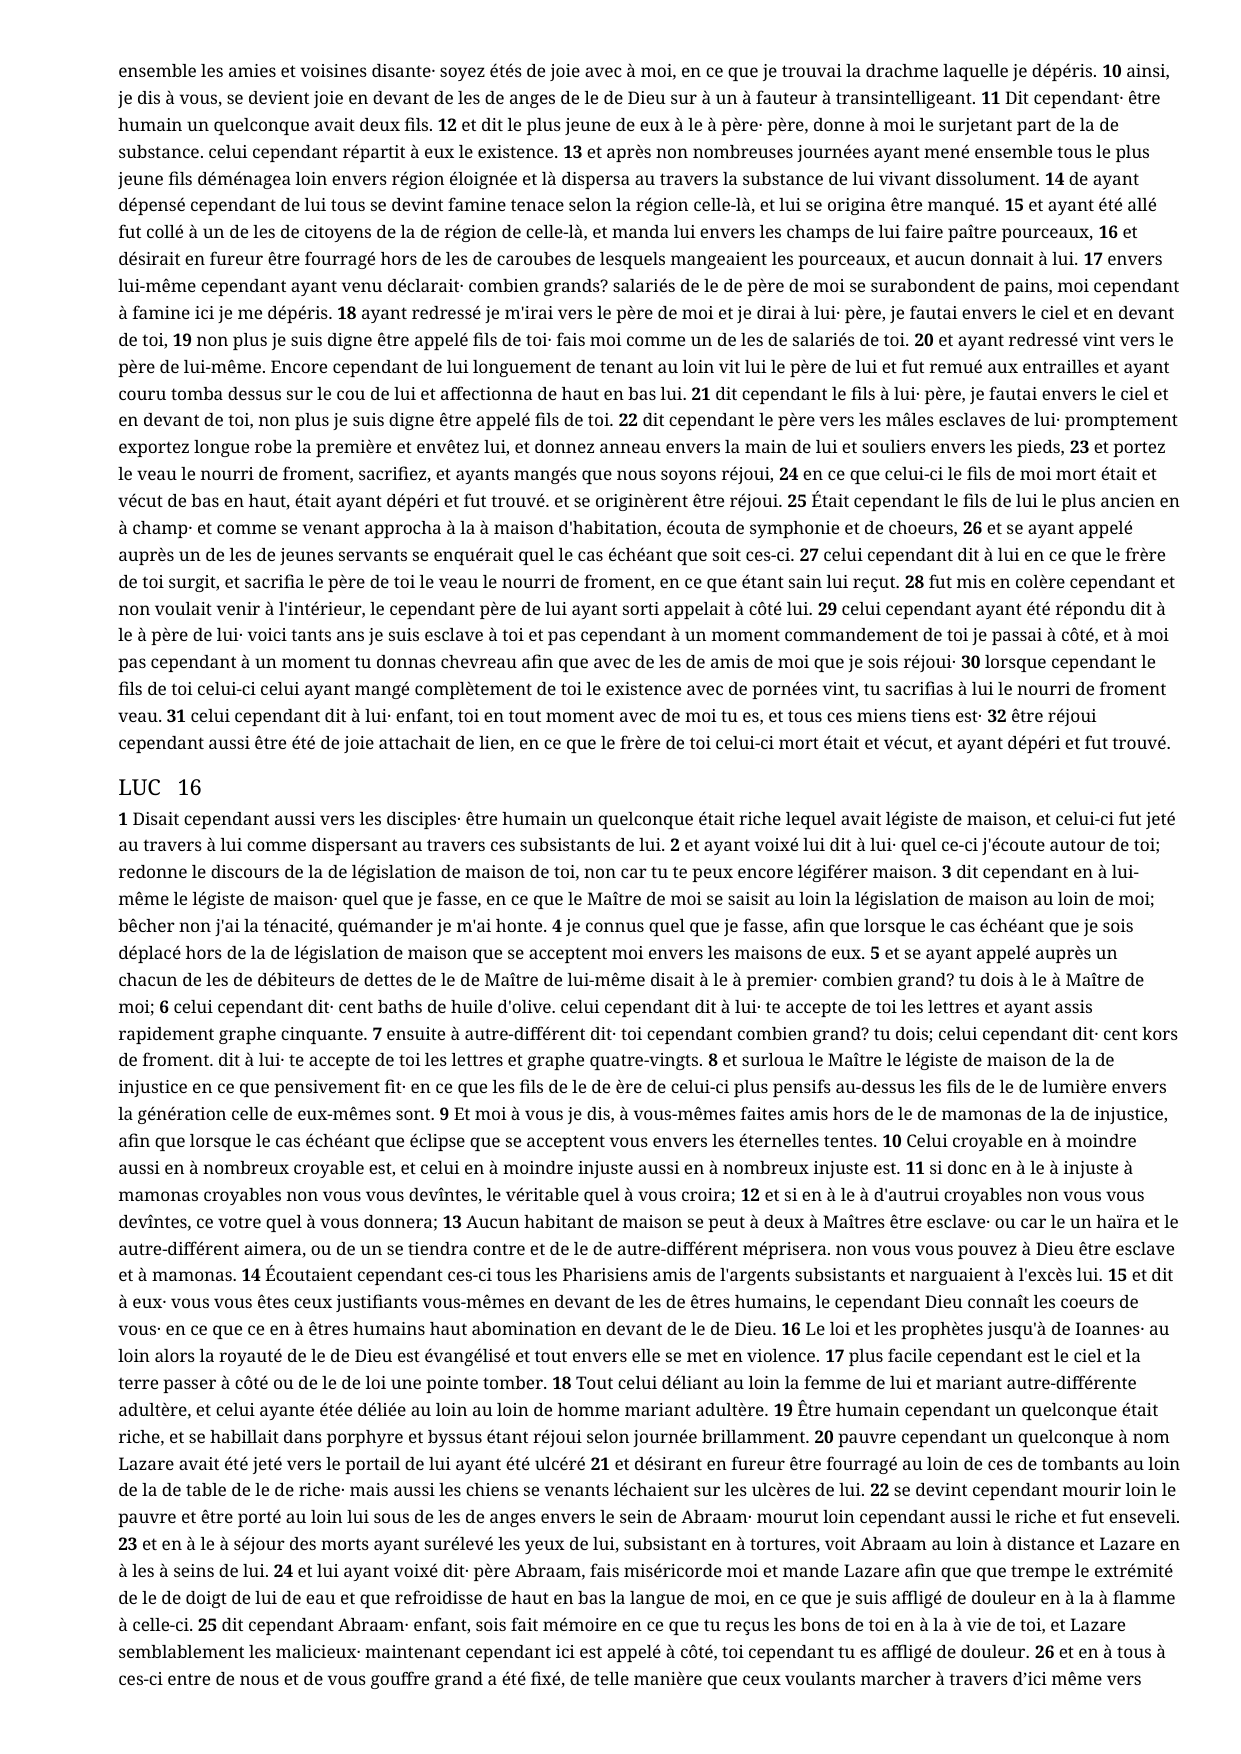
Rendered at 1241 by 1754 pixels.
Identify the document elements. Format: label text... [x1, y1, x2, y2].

text LUC 16 [118, 772, 1181, 802]
text 1 Disait cependant aussi vers les disciples· être humain un quelconque était riche lequel avait légiste de maison, et celui-ci fut jeté au travers à lui comme dispersant au travers ces subsistants de lui. 2 et ayant voixé lui dit à lui· quel ce-ci j'écoute autour de toi; redonne le discours de la de législation de maison de toi, non car tu te peux encore légiférer maison. 3 dit cependant en à lui-même le légiste de maison· quel que je fasse, en ce que le Maître de moi se saisit au loin la législation de maison au loin de moi; bêcher non j'ai la ténacité, quémander je m'ai honte. 4 je connus quel que je fasse, afin que lorsque le cas échéant que je sois déplacé hors de la de législation de maison que se acceptent moi envers les maisons de eux. 5 et se ayant appelé auprès un chacun de les de débiteurs de dettes de le de Maître de lui-même disait à le à premier· combien grand? tu dois à le à Maître de moi; 6 celui cependant dit· cent baths de huile d'olive. celui cependant dit à lui· te accepte de toi les lettres et ayant assis rapidement graphe cinquante. 7 ensuite à autre-différent dit· toi cependant combien grand? tu dois; celui cependant dit· cent kors de froment. dit à lui· te accepte de toi les lettres et graphe quatre-vingts. 8 et surloua le Maître le légiste de maison de la de injustice en ce que pensivement fit· en ce que les fils de le de ère de celui-ci plus pensifs au-dessus les fils de le de lumière envers la génération celle de eux-mêmes sont. 9 Et moi à vous je dis, à vous-mêmes faites amis hors de le de mamonas de la de injustice, afin que lorsque le cas échéant que éclipse que se acceptent vous envers les éternelles tentes. 10 Celui croyable en à moindre aussi en à nombreux croyable est, et celui en à moindre injuste aussi en à nombreux injuste est. 11 si donc en à le à injuste à mamonas croyables non vous vous devîntes, le véritable quel à vous croira; 12 et si en à le à d'autrui croyables non vous vous devîntes, ce votre quel à vous donnera; 13 Aucun habitant de maison se peut à deux à Maîtres être esclave· ou car le un haïra et le autre-différent aimera, ou de un se tiendra contre et de le de autre-différent méprisera. non vous vous pouvez à Dieu être esclave et à mamonas. 14 Écoutaient cependant ces-ci tous les Pharisiens amis de l'argents subsistants et narguaient à l'excès lui. 15 et dit à eux· vous vous êtes ceux justifiants vous-mêmes en devant de les de êtres humains, le cependant Dieu connaît les coeurs de vous· en ce que ce en à êtres humains haut abomination en devant de le de Dieu. 16 Le loi et les prophètes jusqu'à de Ioannes· au loin alors la royauté de le de Dieu est évangélisé et tout envers elle se met en violence. 17 plus facile cependant est le ciel et la terre passer à côté ou de le de loi une pointe tomber. 18 Tout celui déliant au loin la femme de lui et mariant autre-différente adultère, et celui ayante étée déliée au loin au loin de homme mariant adultère. 19 Être humain cependant un quelconque était riche, et se habillait dans porphyre et byssus étant réjoui selon journée brillamment. 20 pauvre cependant un quelconque à nom Lazare avait été jeté vers le portail de lui ayant été ulcéré 21 et désirant en fureur être fourragé au loin de ces de tombants au loin de la de table de le de riche· mais aussi les chiens se venants léchaient sur les ulcères de lui. 22 se devint cependant mourir loin le pauvre et être porté au loin lui sous de les de anges envers le sein de Abraam· mourut loin cependant aussi le riche et fut enseveli. 23 et en à le à séjour des morts ayant surélevé les yeux de lui, subsistant en à tortures, voit Abraam au loin à distance et Lazare en à les à seins de lui. 24 et lui ayant voixé dit· père Abraam, fais miséricorde moi et mande Lazare afin que que trempe le extrémité de le de doigt de lui de eau et que refroidisse de haut en bas la langue de moi, en ce que je suis affligé de douleur en à la à flamme à celle-ci. 25 dit cependant Abraam· enfant, sois fait mémoire en ce que tu reçus les bons de toi en à la à vie de toi, et Lazare semblablement les malicieux· maintenant cependant ici est appelé à côté, toi cependant tu es affligé de douleur. 26 et en à tous à ces-ci entre de nous et de vous gouffre grand a été fixé, de telle manière que ceux voulants marcher à travers d’ici même vers [118, 807, 1181, 1690]
text ensemble les amies et voisines disante· soyez étés de joie avec à moi, en ce que je trouvai la drachme laquelle je dépéris. 10 ainsi, je dis à vous, se devient joie en devant de les de anges de le de Dieu sur à un à fauteur à transintelligeant. 11 Dit cependant· être humain un quelconque avait deux fils. 12 et dit le plus jeune de eux à le à père· père, donne à moi le surjetant part de la de substance. celui cependant répartit à eux le existence. 13 et après non nombreuses journées ayant mené ensemble tous le plus jeune fils déménagea loin envers région éloignée et là dispersa au travers la substance de lui vivant dissolument. 14 de ayant dépensé cependant de lui tous se devint famine tenace selon la région celle-là, et lui se origina être manqué. 15 et ayant été allé fut collé à un de les de citoyens de la de région de celle-là, et manda lui envers les champs de lui faire paître pourceaux, 16 et désirait en fureur être fourragé hors de les de caroubes de lesquels mangeaient les pourceaux, et aucun donnait à lui. 17 envers lui-même cependant ayant venu déclarait· combien grands? salariés de le de père de moi se surabondent de pains, moi cependant à famine ici je me dépéris. 18 ayant redressé je m'irai vers le père de moi et je dirai à lui· père, je fautai envers le ciel et en devant de toi, 19 non plus je suis digne être appelé fils de toi· fais moi comme un de les de salariés de toi. 20 et ayant redressé vint vers le père de lui-même. Encore cependant de lui longuement de tenant au loin vit lui le père de lui et fut remué aux entrailles et ayant couru tomba dessus sur le cou de lui et affectionna de haut en bas lui. 21 dit cependant le fils à lui· père, je fautai envers le ciel et en devant de toi, non plus je suis digne être appelé fils de toi. 22 dit cependant le père vers les mâles esclaves de lui· promptement exportez longue robe la première et envêtez lui, et donnez anneau envers la main de lui et souliers envers les pieds, 23 et portez le veau le nourri de froment, sacrifiez, et ayants mangés que nous soyons réjoui, 24 en ce que celui-ci le fils de moi mort était et vécut de bas en haut, était ayant dépéri et fut trouvé. et se originèrent être réjoui. 25 Était cependant le fils de lui le plus ancien en à champ· et comme se venant approcha à la à maison d'habitation, écouta de symphonie et de choeurs, 26 et se ayant appelé auprès un de les de jeunes servants se enquérait quel le cas échéant que soit ces-ci. 27 celui cependant dit à lui en ce que le frère de toi surgit, et sacrifia le père de toi le veau le nourri de froment, en ce que étant sain lui reçut. 28 fut mis en colère cependant et non voulait venir à l'intérieur, le cependant père de lui ayant sorti appelait à côté lui. 29 celui cependant ayant été répondu dit à le à père de lui· voici tants ans je suis esclave à toi et pas cependant à un moment commandement de toi je passai à côté, et à moi pas cependant à un moment tu donnas chevreau afin que avec de les de amis de moi que je sois réjoui· 30 lorsque cependant le fils de toi celui-ci celui ayant mangé complètement de toi le existence avec de pornées vint, tu sacrifias à lui le nourri de froment veau. 31 celui cependant dit à lui· enfant, toi en tout moment avec de moi tu es, et tous ces miens tiens est· 32 être réjoui cependant aussi être été de joie attachait de lien, en ce que le frère de toi celui-ci mort était et vécut, et ayant dépéri et fut trouvé. [118, 59, 1181, 754]
